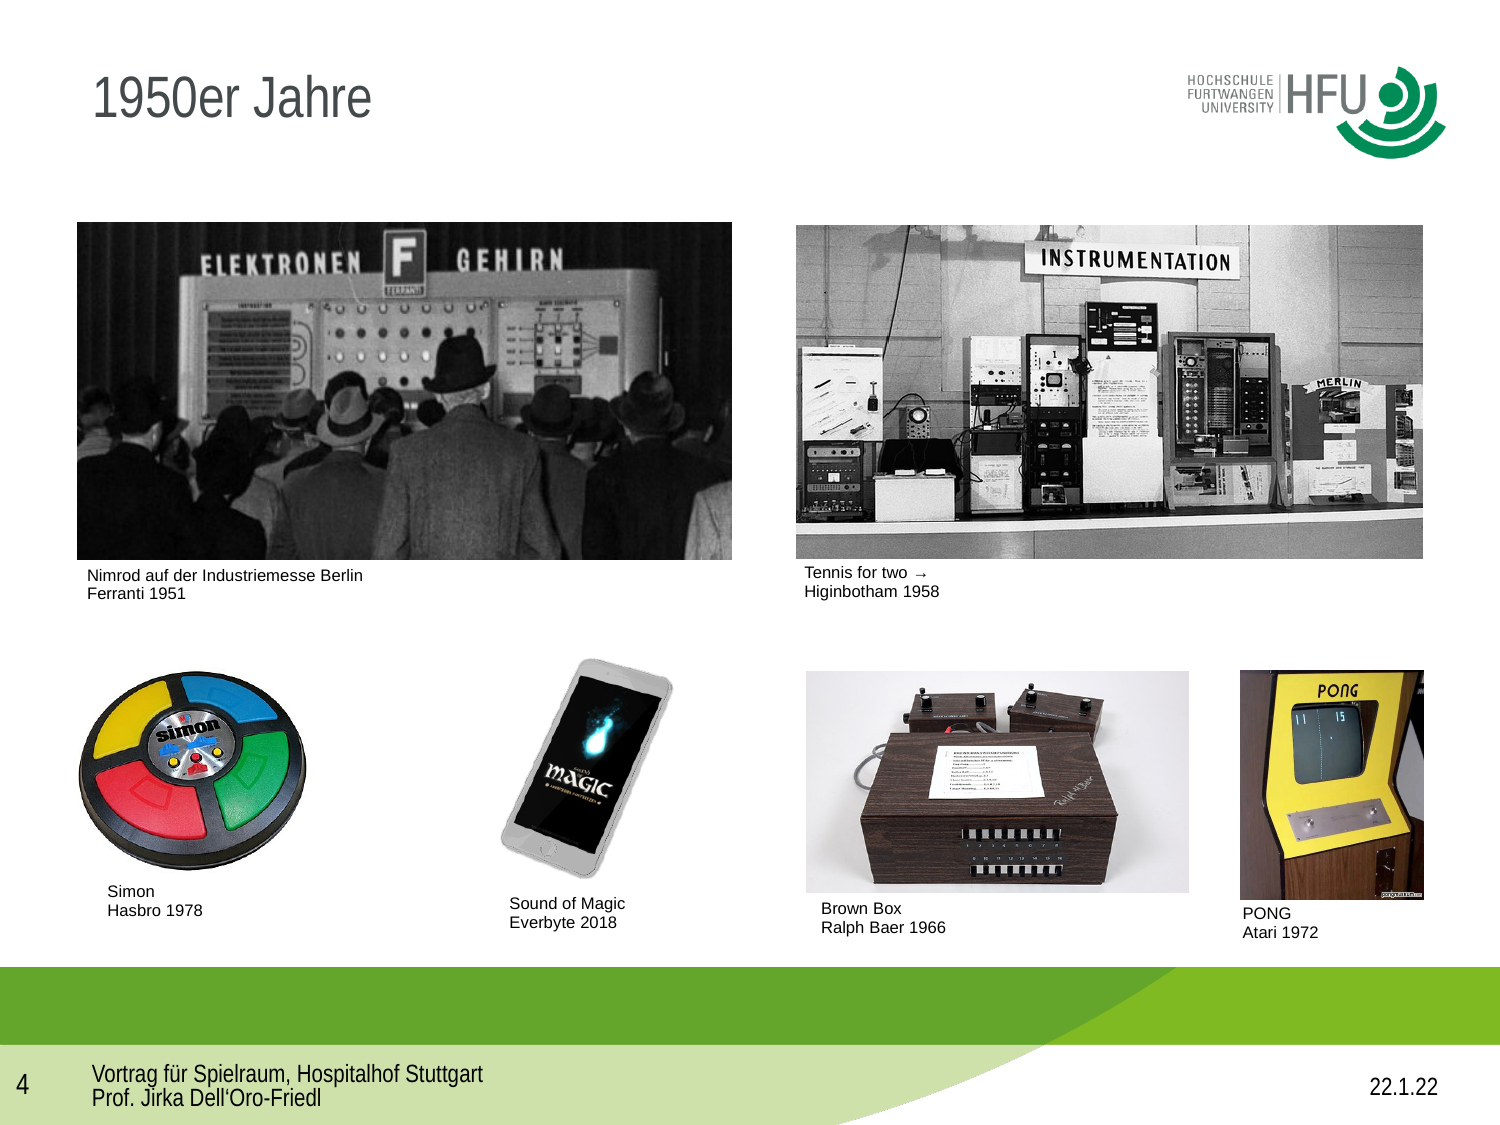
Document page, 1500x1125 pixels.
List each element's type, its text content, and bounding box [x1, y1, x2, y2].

text_box Simon Hasbro 1978 [92, 875, 284, 928]
picture [77, 222, 732, 560]
text_box Nimrod auf der Industriemesse Berlin Ferranti 1951 [72, 558, 723, 611]
picture [1240, 670, 1424, 901]
text_box Brown Box Ralph Baer 1966 [806, 893, 997, 945]
text_box Tennis for two → Higinbotham 1958 [789, 555, 1500, 609]
text_box PONG Atari 1972 [1227, 897, 1419, 950]
picture [73, 668, 315, 877]
title 1950er Jahre [77, 64, 1353, 153]
picture [1166, 53, 1454, 164]
picture [498, 651, 676, 879]
text_box Sound of Magic Everbyte 2018 [494, 886, 686, 940]
picture [0, 967, 1500, 1125]
picture [806, 671, 1189, 893]
picture [796, 225, 1423, 559]
